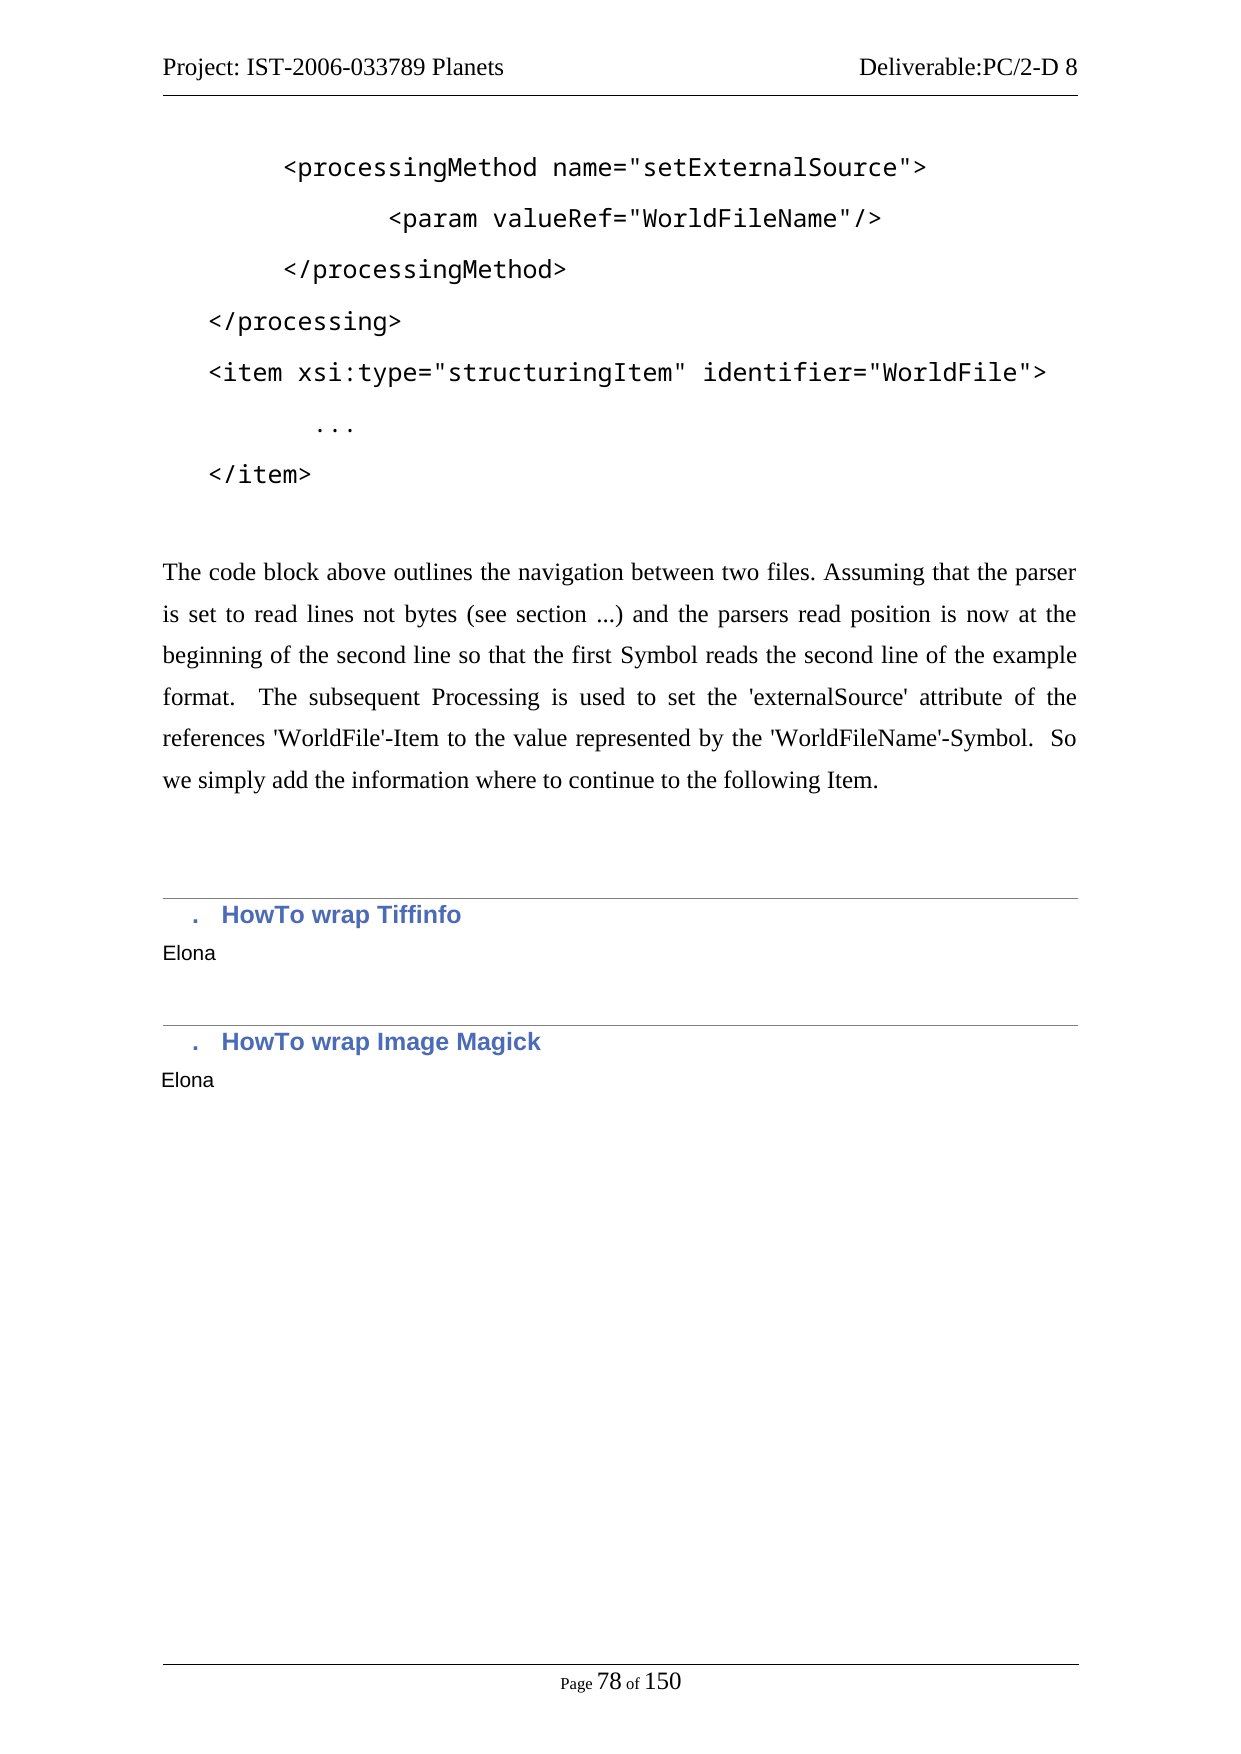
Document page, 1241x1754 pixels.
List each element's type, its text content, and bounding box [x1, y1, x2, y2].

text Elona [161, 1068, 1078, 1092]
text ... [162, 405, 1078, 439]
text The code block above outlines the navigation between two files. Assuming that the parser is set to read lines not bytes (see section ...) and the parsers read position is now at the beginning of the second line so that the first Symbol reads the second line of the example format. The subsequent Processing is used to set the 'externalSource' attribute of the references 'WorldFile'-Item to the value represented by the 'WorldFileName'-Symbol. So we simply add the information where to continue to the following Item. [162, 558, 1078, 794]
text </processingMethod> [162, 252, 1078, 286]
subtitle HowTo wrap Tiffinfo [162, 899, 1078, 928]
text <item xsi:type="structuringItem" identifier="WorldFile"> [162, 354, 1078, 388]
subtitle HowTo wrap Image Magick [162, 1026, 1078, 1056]
text </item> [162, 456, 1078, 490]
text </processing> [162, 303, 1078, 337]
text Elona [162, 941, 1078, 964]
text <param valueRef="WorldFileName"/> [162, 201, 1078, 235]
text <processingMethod name="setExternalSource"> [162, 150, 1078, 184]
